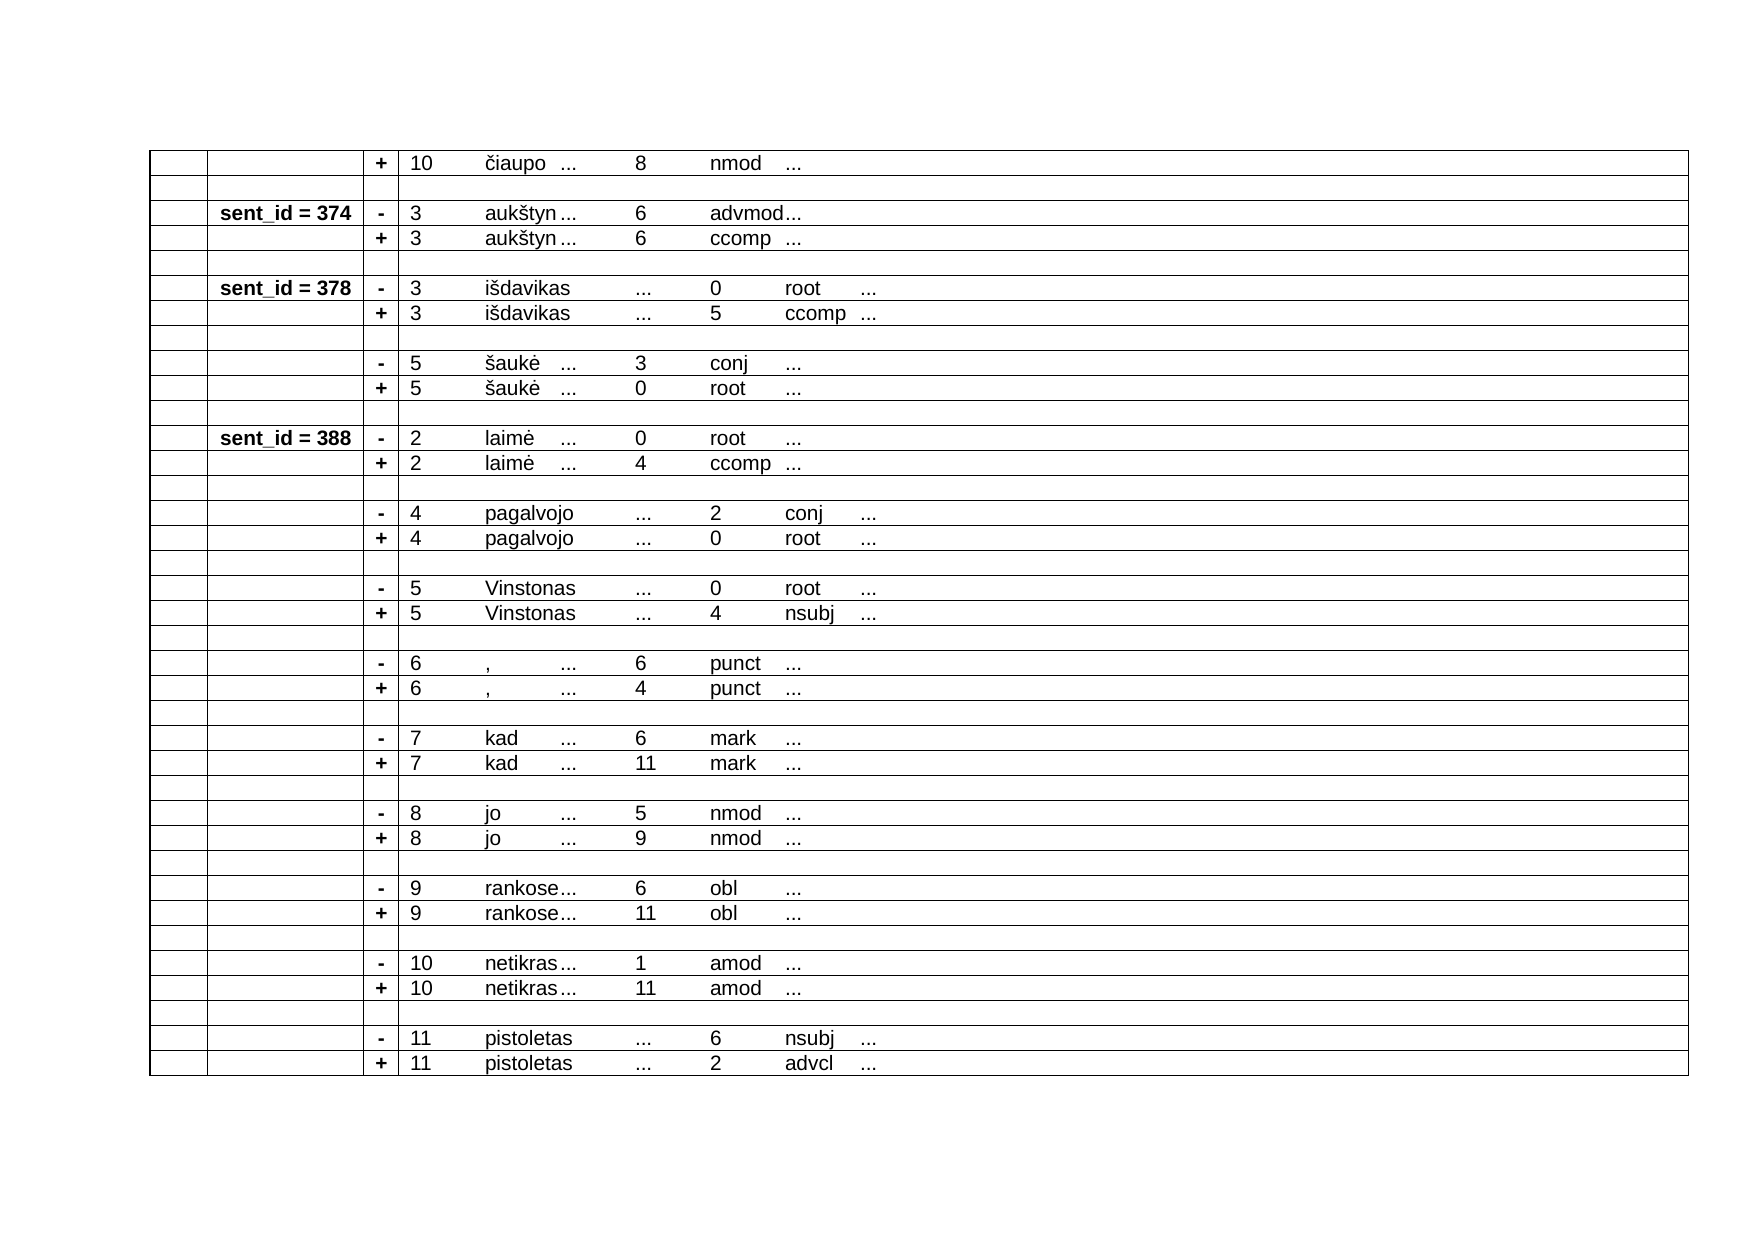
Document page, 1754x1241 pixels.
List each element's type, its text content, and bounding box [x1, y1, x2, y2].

table_cell [151, 526, 207, 550]
table_cell [151, 1026, 207, 1050]
table_cell 9 rankose ... 6 obl ... [399, 876, 1688, 900]
table_cell [208, 151, 363, 175]
table_cell + [364, 151, 398, 175]
table_cell [399, 1001, 1688, 1025]
table_cell [208, 901, 363, 925]
table_cell [151, 976, 207, 1000]
table_cell sent_id = 388 [208, 426, 363, 450]
table_cell [151, 226, 207, 250]
table_cell [364, 551, 398, 575]
table_cell [364, 476, 398, 500]
table_cell [151, 826, 207, 850]
table_cell + [364, 901, 398, 925]
table_cell [208, 726, 363, 750]
table_cell 7 kad ... 11 mark ... [399, 751, 1688, 775]
table_cell [151, 1051, 207, 1075]
table_cell + [364, 301, 398, 325]
table_cell 3 aukštyn ... 6 ccomp ... [399, 226, 1688, 250]
table_cell [151, 251, 207, 275]
table_cell [151, 626, 207, 650]
table_cell [151, 926, 207, 950]
table_cell [208, 651, 363, 675]
table_cell [364, 701, 398, 725]
table_cell [151, 901, 207, 925]
table_cell [208, 551, 363, 575]
table_cell [364, 176, 398, 200]
table_cell [151, 476, 207, 500]
table_cell [399, 176, 1688, 200]
table_cell 5 Vinstonas ... 0 root ... [399, 576, 1688, 600]
table_cell 2 laimė ... 4 ccomp ... [399, 451, 1688, 475]
table_cell [399, 551, 1688, 575]
table_cell + [364, 226, 398, 250]
table_cell 3 išdavikas ... 5 ccomp ... [399, 301, 1688, 325]
table_cell 10 čiaupo ... 8 nmod ... [399, 151, 1688, 175]
table_cell [208, 801, 363, 825]
table_cell [208, 401, 363, 425]
table_cell [151, 426, 207, 450]
table_cell [151, 276, 207, 300]
table_cell 5 šaukė ... 3 conj ... [399, 351, 1688, 375]
table_cell [208, 951, 363, 975]
table_cell [151, 401, 207, 425]
table_cell [364, 251, 398, 275]
table_cell - [364, 726, 398, 750]
table_cell + [364, 976, 398, 1000]
table_cell - [364, 201, 398, 225]
table_cell [151, 851, 207, 875]
table_cell 10 netikras ... 11 amod ... [399, 976, 1688, 1000]
table_cell [151, 776, 207, 800]
table_cell [208, 676, 363, 700]
table_cell [151, 601, 207, 625]
table_cell [399, 476, 1688, 500]
table_cell [208, 876, 363, 900]
table_cell [208, 826, 363, 850]
table_cell [151, 501, 207, 525]
table_cell [151, 876, 207, 900]
table_cell [364, 776, 398, 800]
table_cell - [364, 576, 398, 600]
table_cell [364, 401, 398, 425]
table_cell [208, 751, 363, 775]
table_cell [364, 926, 398, 950]
table_cell + [364, 676, 398, 700]
table_cell [151, 951, 207, 975]
table_cell 2 laimė ... 0 root ... [399, 426, 1688, 450]
table_cell [208, 176, 363, 200]
table_cell + [364, 751, 398, 775]
table_cell [151, 376, 207, 400]
table_cell [208, 501, 363, 525]
table_cell [208, 226, 363, 250]
table_cell 11 pistoletas ... 6 nsubj ... [399, 1026, 1688, 1050]
table_cell 6 , ... 4 punct ... [399, 676, 1688, 700]
table_cell [208, 526, 363, 550]
table_cell [399, 626, 1688, 650]
table_cell [208, 451, 363, 475]
table_cell 5 Vinstonas ... 4 nsubj ... [399, 601, 1688, 625]
table_cell [399, 851, 1688, 875]
table_cell + [364, 451, 398, 475]
table_cell [364, 326, 398, 350]
table_cell + [364, 601, 398, 625]
table_cell [208, 1001, 363, 1025]
table_cell [151, 676, 207, 700]
table_cell + [364, 1051, 398, 1075]
table_cell [151, 801, 207, 825]
table_cell [208, 926, 363, 950]
table_cell [399, 926, 1688, 950]
table_cell sent_id = 374 [208, 201, 363, 225]
table_cell [151, 351, 207, 375]
table_cell - [364, 426, 398, 450]
table_cell [399, 251, 1688, 275]
table_cell sent_id = 378 [208, 276, 363, 300]
table_cell - [364, 651, 398, 675]
table_cell [208, 351, 363, 375]
table_cell + [364, 526, 398, 550]
table_cell [151, 176, 207, 200]
table_cell [399, 776, 1688, 800]
table_cell [399, 326, 1688, 350]
table_cell [208, 301, 363, 325]
table_cell [399, 701, 1688, 725]
table_cell [151, 151, 207, 175]
table_cell - [364, 876, 398, 900]
table_cell [364, 626, 398, 650]
table_cell [151, 701, 207, 725]
table_cell [151, 651, 207, 675]
table_cell [151, 301, 207, 325]
table_cell + [364, 376, 398, 400]
table_cell [151, 1001, 207, 1025]
table_cell [208, 251, 363, 275]
table_cell [208, 476, 363, 500]
table_cell - [364, 351, 398, 375]
table_cell 4 pagalvojo ... 0 root ... [399, 526, 1688, 550]
table_cell 11 pistoletas ... 2 advcl ... [399, 1051, 1688, 1075]
table_cell [151, 726, 207, 750]
table_cell [208, 376, 363, 400]
table_cell [364, 1001, 398, 1025]
table_cell 3 aukštyn ... 6 advmod ... [399, 201, 1688, 225]
table_cell 3 išdavikas ... 0 root ... [399, 276, 1688, 300]
table_cell 10 netikras ... 1 amod ... [399, 951, 1688, 975]
table_cell [399, 401, 1688, 425]
table_cell + [364, 826, 398, 850]
table_cell 8 jo ... 5 nmod ... [399, 801, 1688, 825]
table_cell - [364, 801, 398, 825]
table_cell - [364, 1026, 398, 1050]
table_cell [208, 976, 363, 1000]
table_cell [208, 626, 363, 650]
table_cell [208, 776, 363, 800]
table_cell [208, 601, 363, 625]
table_cell 6 , ... 6 punct ... [399, 651, 1688, 675]
table_cell 5 šaukė ... 0 root ... [399, 376, 1688, 400]
table_cell [151, 326, 207, 350]
table_cell 8 jo ... 9 nmod ... [399, 826, 1688, 850]
table_cell [151, 201, 207, 225]
table_cell [208, 1051, 363, 1075]
table_cell [208, 576, 363, 600]
table_cell [208, 1026, 363, 1050]
table_cell - [364, 501, 398, 525]
table_cell [151, 751, 207, 775]
table_cell 9 rankose ... 11 obl ... [399, 901, 1688, 925]
table_cell - [364, 276, 398, 300]
table_cell [151, 551, 207, 575]
table_cell [364, 851, 398, 875]
table_cell - [364, 951, 398, 975]
table_cell [208, 326, 363, 350]
table_cell 4 pagalvojo ... 2 conj ... [399, 501, 1688, 525]
table_cell [208, 701, 363, 725]
table_cell 7 kad ... 6 mark ... [399, 726, 1688, 750]
table_cell [208, 851, 363, 875]
table_cell [151, 576, 207, 600]
table_cell [151, 451, 207, 475]
